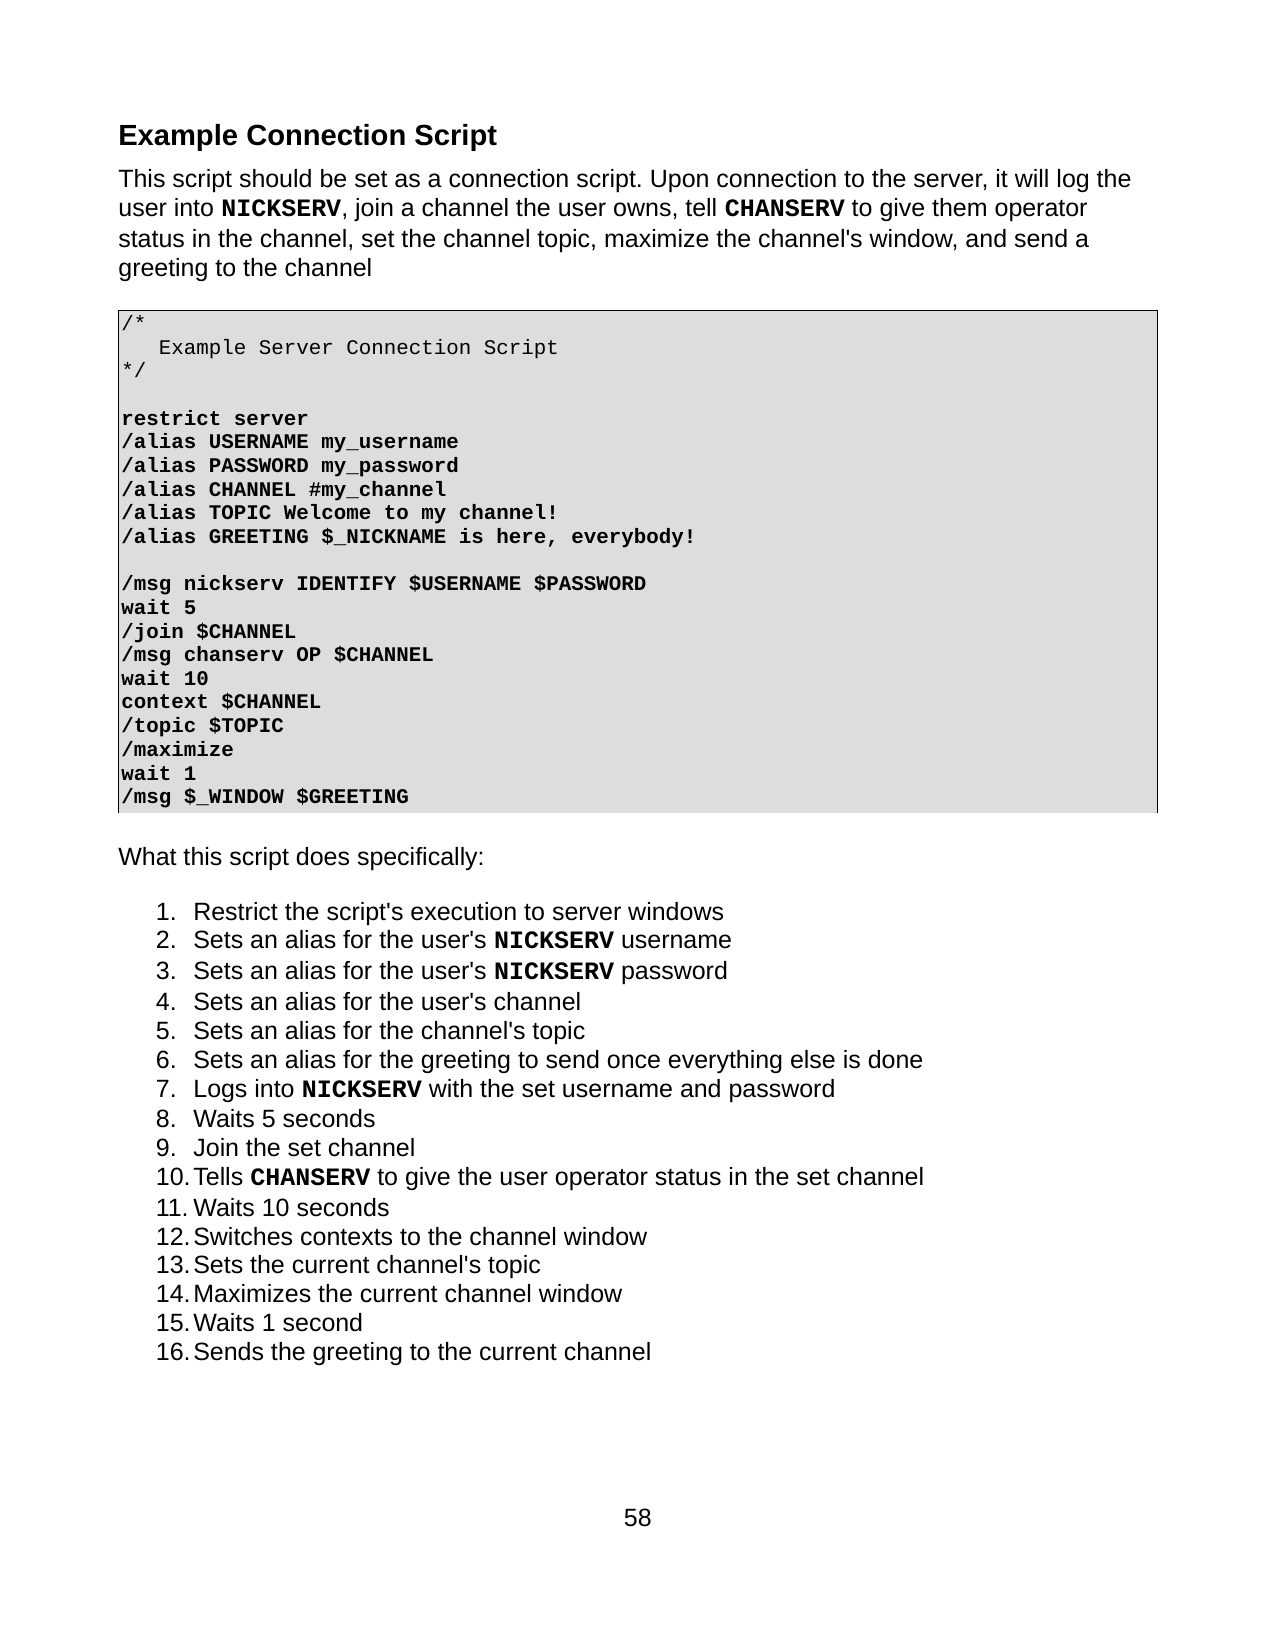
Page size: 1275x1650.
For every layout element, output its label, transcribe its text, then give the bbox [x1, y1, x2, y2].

list Waits 1 second [156, 1308, 1157, 1337]
list Sets an alias for the greeting to send once everything else is done [156, 1045, 1157, 1073]
list Join the set channel [156, 1133, 1157, 1162]
list Sends the greeting to the current channel [156, 1337, 1157, 1365]
list Sets the current channel's topic [156, 1250, 1157, 1279]
text What this script does specifically: [118, 842, 1157, 870]
list Waits 5 seconds [156, 1104, 1157, 1133]
list Restrict the script's execution to server windows [156, 897, 1157, 925]
list Switches contexts to the channel window [156, 1222, 1157, 1250]
list Waits 10 seconds [156, 1193, 1157, 1222]
list Sets an alias for the channel's topic [156, 1016, 1157, 1045]
list Sets an alias for the user's NICKSERV password [156, 956, 1157, 987]
list Sets an alias for the user's NICKSERV username [156, 925, 1157, 956]
text This script should be set as a connection script. Upon connection to the server, it will log the user into NICKSERV, join a channel the user owns, tell CHANSERV to give them operator status in the channel, set the channel topic, maximize the channel's window, and send a greeting to the channel [118, 164, 1157, 281]
list Tells CHANSERV to give the user operator status in the set channel [156, 1162, 1157, 1193]
list Maximizes the current channel window [156, 1279, 1157, 1308]
table_header /* Example Server Connection Script */ restrict server /alias USERNAME my_username /alias PASSWORD my_password /alias CHANNEL #my_channel /alias TOPIC Welcome to my channel! /alias GREETING $_NICKNAME is here, everybody! /msg nickserv IDENTIFY $USERNAME $PASSWORD wait 5 /join $CHANNEL /msg chanserv OP $CHANNEL wait 10 context $CHANNEL /topic $TOPIC /maximize wait 1 /msg $_WINDOW $GREETING [119, 311, 1157, 813]
subtitle Example Connection Script [118, 118, 1157, 152]
list Logs into NICKSERV with the set username and password [156, 1073, 1157, 1104]
list Sets an alias for the user's channel [156, 987, 1157, 1016]
